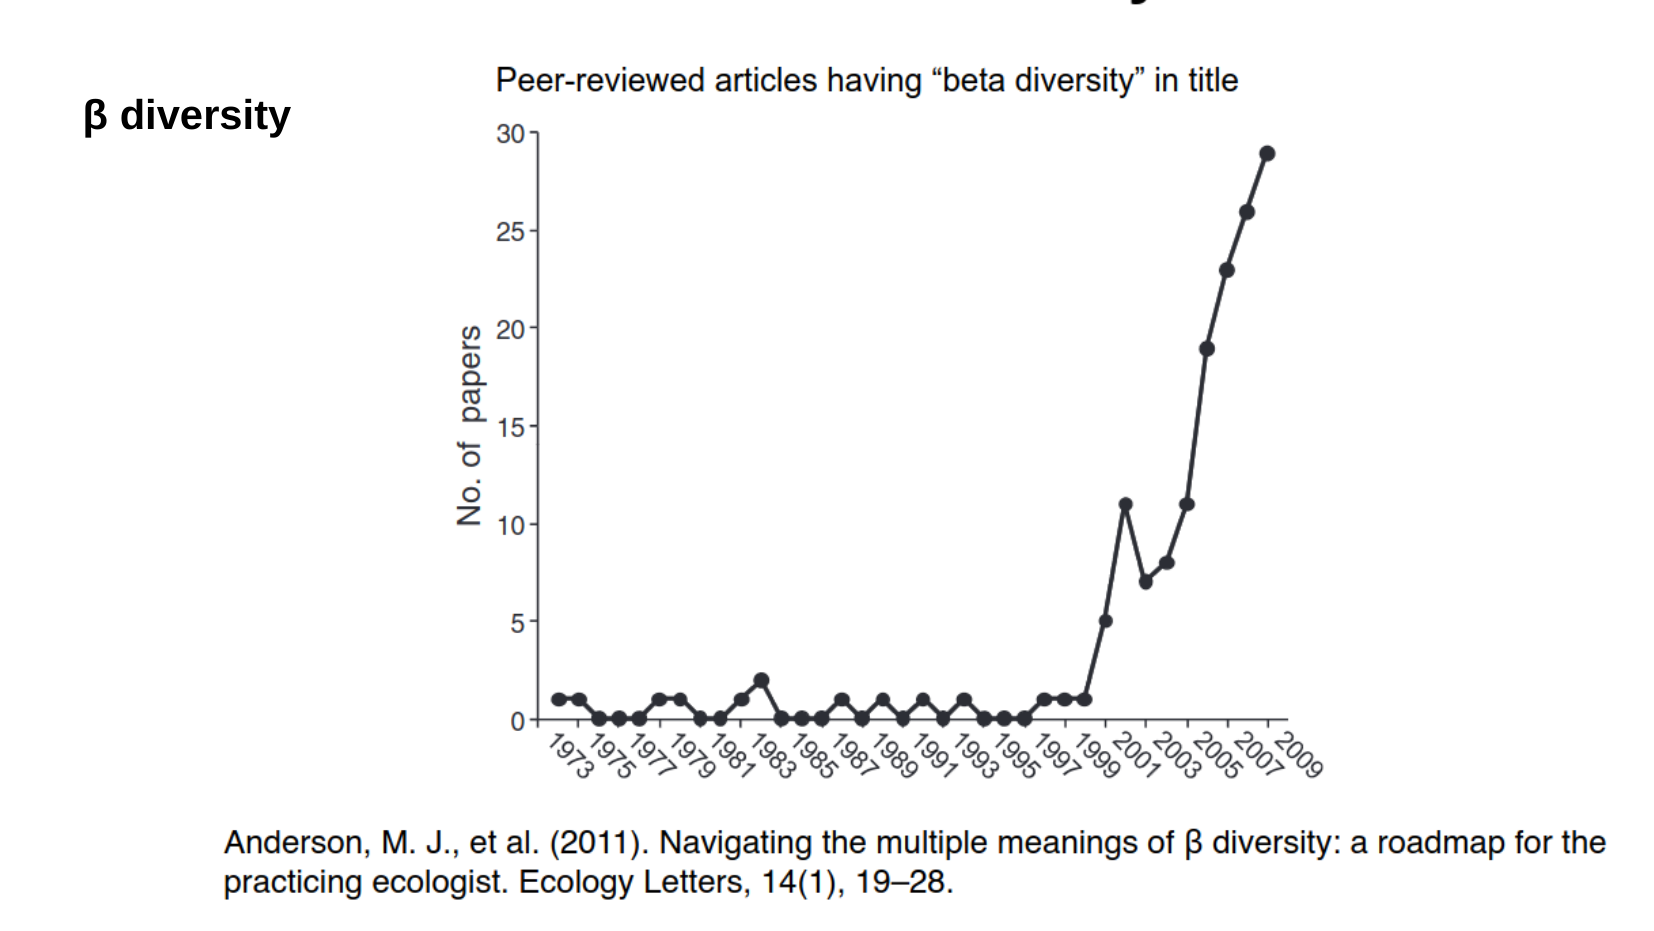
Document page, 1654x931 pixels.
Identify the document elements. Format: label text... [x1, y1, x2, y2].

picture [218, 0, 1613, 931]
title β diversity [82, 37, 1571, 193]
